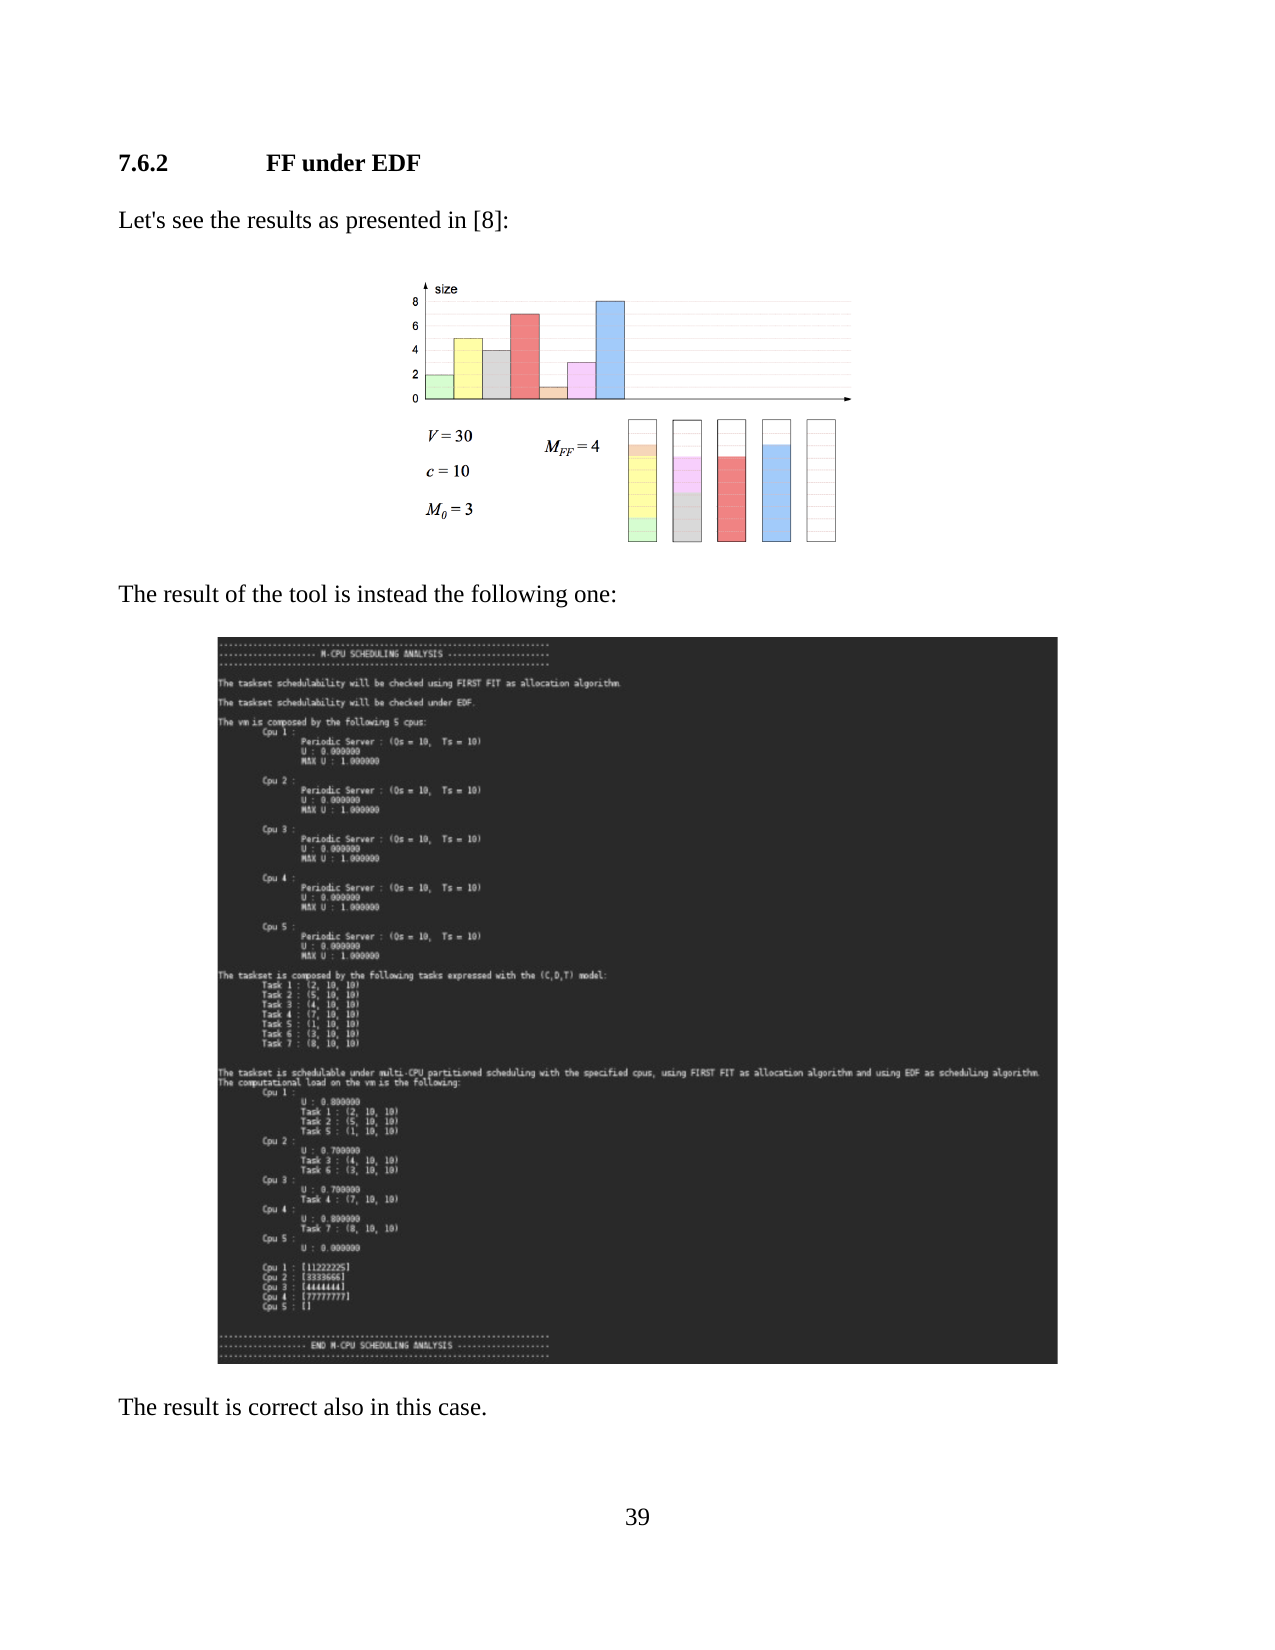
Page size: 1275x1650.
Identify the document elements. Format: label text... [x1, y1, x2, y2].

picture [398, 262, 877, 551]
text The result is correct also in this case. [118, 1392, 1157, 1421]
subtitle 7.6.2 FF under EDF [118, 148, 1157, 176]
text The result of the tool is instead the following one: [118, 579, 1157, 608]
picture [217, 637, 1058, 1364]
text Let's see the results as presented in [8]: [118, 205, 1157, 234]
